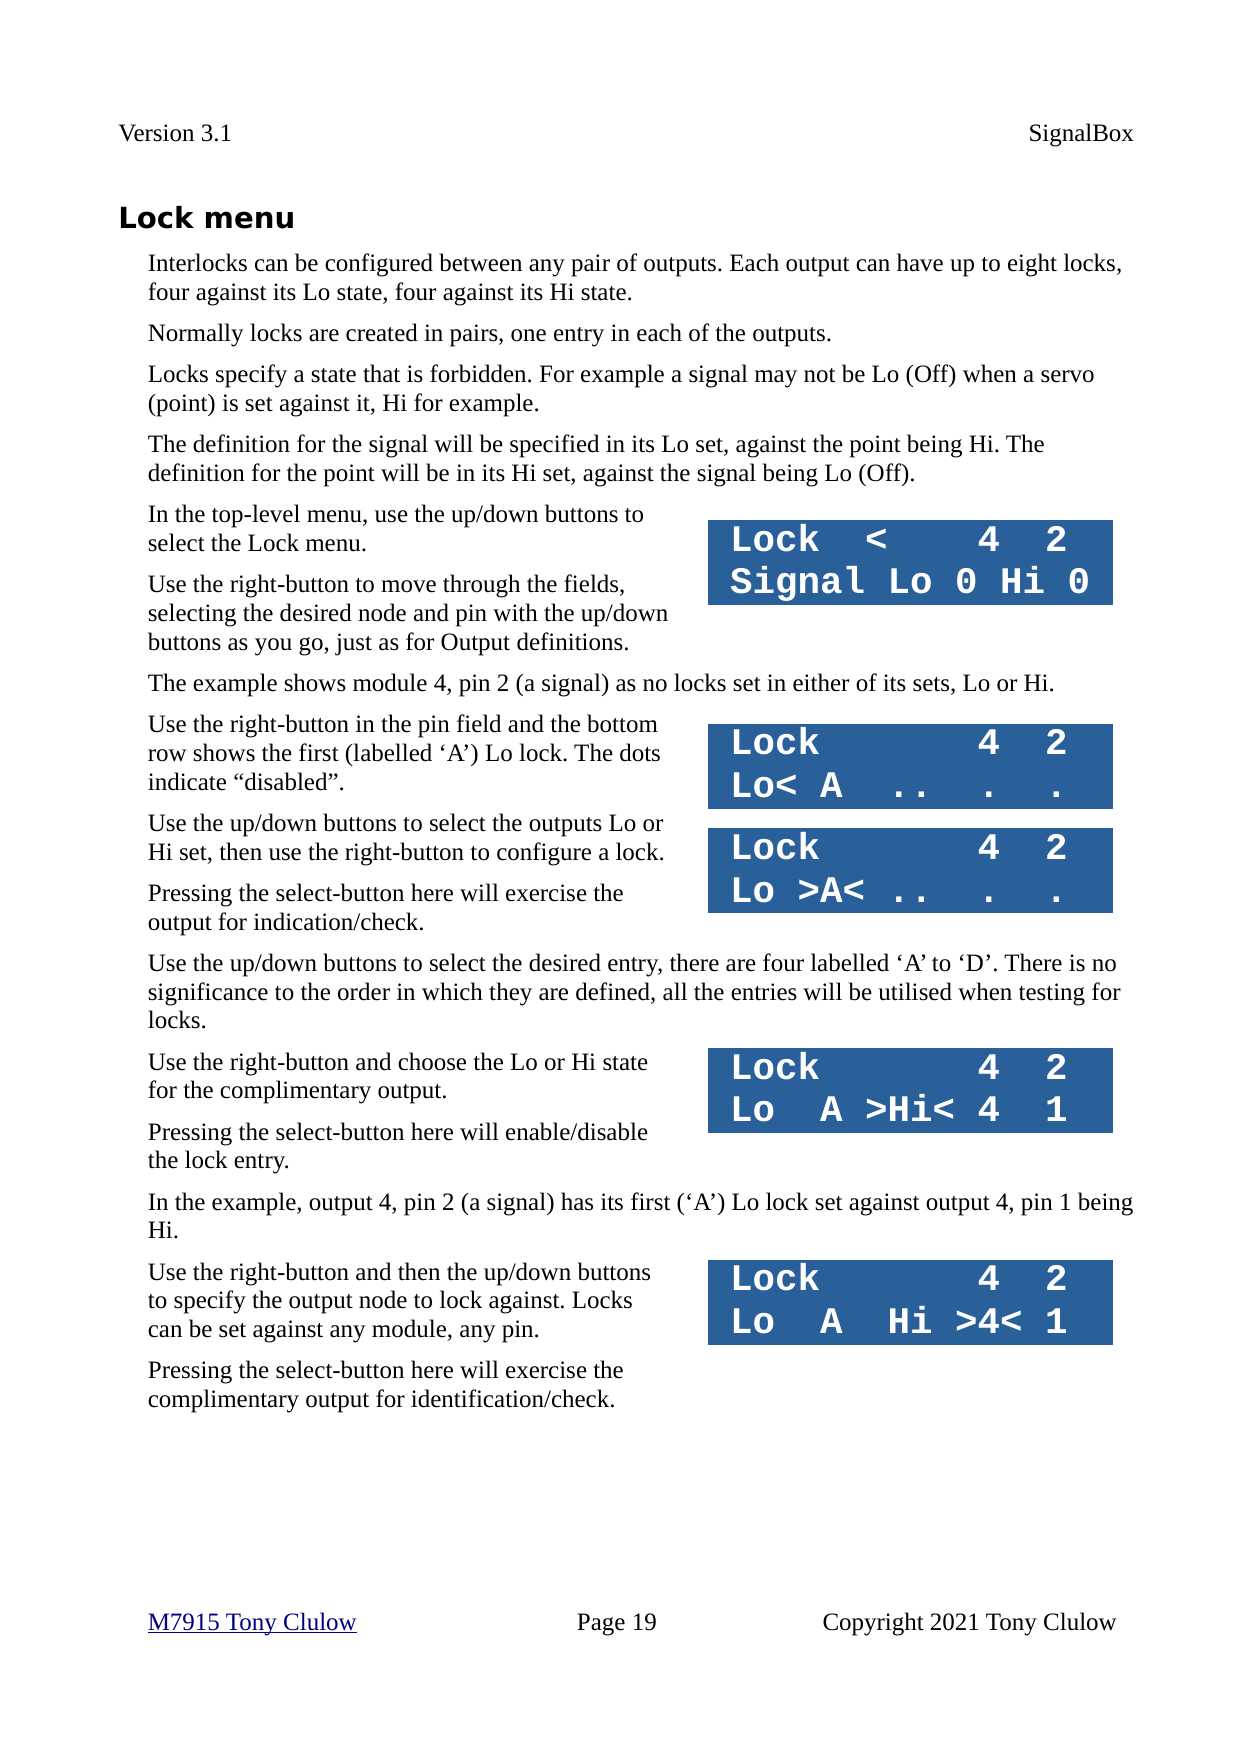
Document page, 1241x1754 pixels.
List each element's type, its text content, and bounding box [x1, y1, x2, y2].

text Use the right-button and then the up/down buttons to specify the output node to lock against. Locks can be set against any module, any pin. [148, 1257, 1134, 1343]
text The definition for the signal will be specified in its Lo set, against the point being Hi. The definition for the point will be in its Hi set, against the signal being Lo (Off). [148, 429, 1134, 487]
text Interlocks can be configured between any pair of outputs. Each output can have up to eight locks, four against its Lo state, four against its Hi state. [148, 248, 1134, 305]
text In the top-level menu, use the up/down buttons to select the Lock menu. [148, 499, 1134, 557]
text Use the right-button and choose the Lo or Hi state for the complimentary output. [148, 1047, 1134, 1104]
text In the example, output 4, pin 2 (a signal) has its first (‘A’) Lo lock set against output 4, pin 1 being Hi. [148, 1187, 1134, 1244]
text Normally locks are created in pairs, one entry in each of the outputs. [148, 318, 1134, 347]
text Pressing the select-button here will exercise the complimentary output for identification/check. [148, 1355, 1134, 1413]
text Locks specify a state that is forbidden. For example a signal may not be Lo (Off) when a servo (point) is set against it, Hi for example. [148, 359, 1134, 417]
text Use the up/down buttons to select the desired entry, there are four labelled ‘A’ to ‘D’. There is no significance to the order in which they are defined, all the entries will be utilised when testing for locks. [148, 948, 1134, 1034]
text Pressing the select-button here will enable/disable the lock entry. [148, 1117, 1134, 1174]
text Use the right-button in the pin field and the bottom row shows the first (labelled ‘A’) Lo lock. The dots indicate “disabled”. [148, 709, 1134, 795]
text Use the up/down buttons to select the outputs Lo or Hi set, then use the right-button to configure a lock. [148, 808, 1134, 865]
subtitle Lock menu [118, 201, 1134, 235]
text Use the right-button to move through the fields, selecting the desired node and pin with the up/down buttons as you go, just as for Output definitions. [148, 569, 1134, 655]
text Pressing the select-button here will exercise the output for indication/check. [148, 878, 1134, 935]
text The example shows module 4, pin 2 (a signal) as no locks set in either of its sets, Lo or Hi. [148, 668, 1134, 697]
